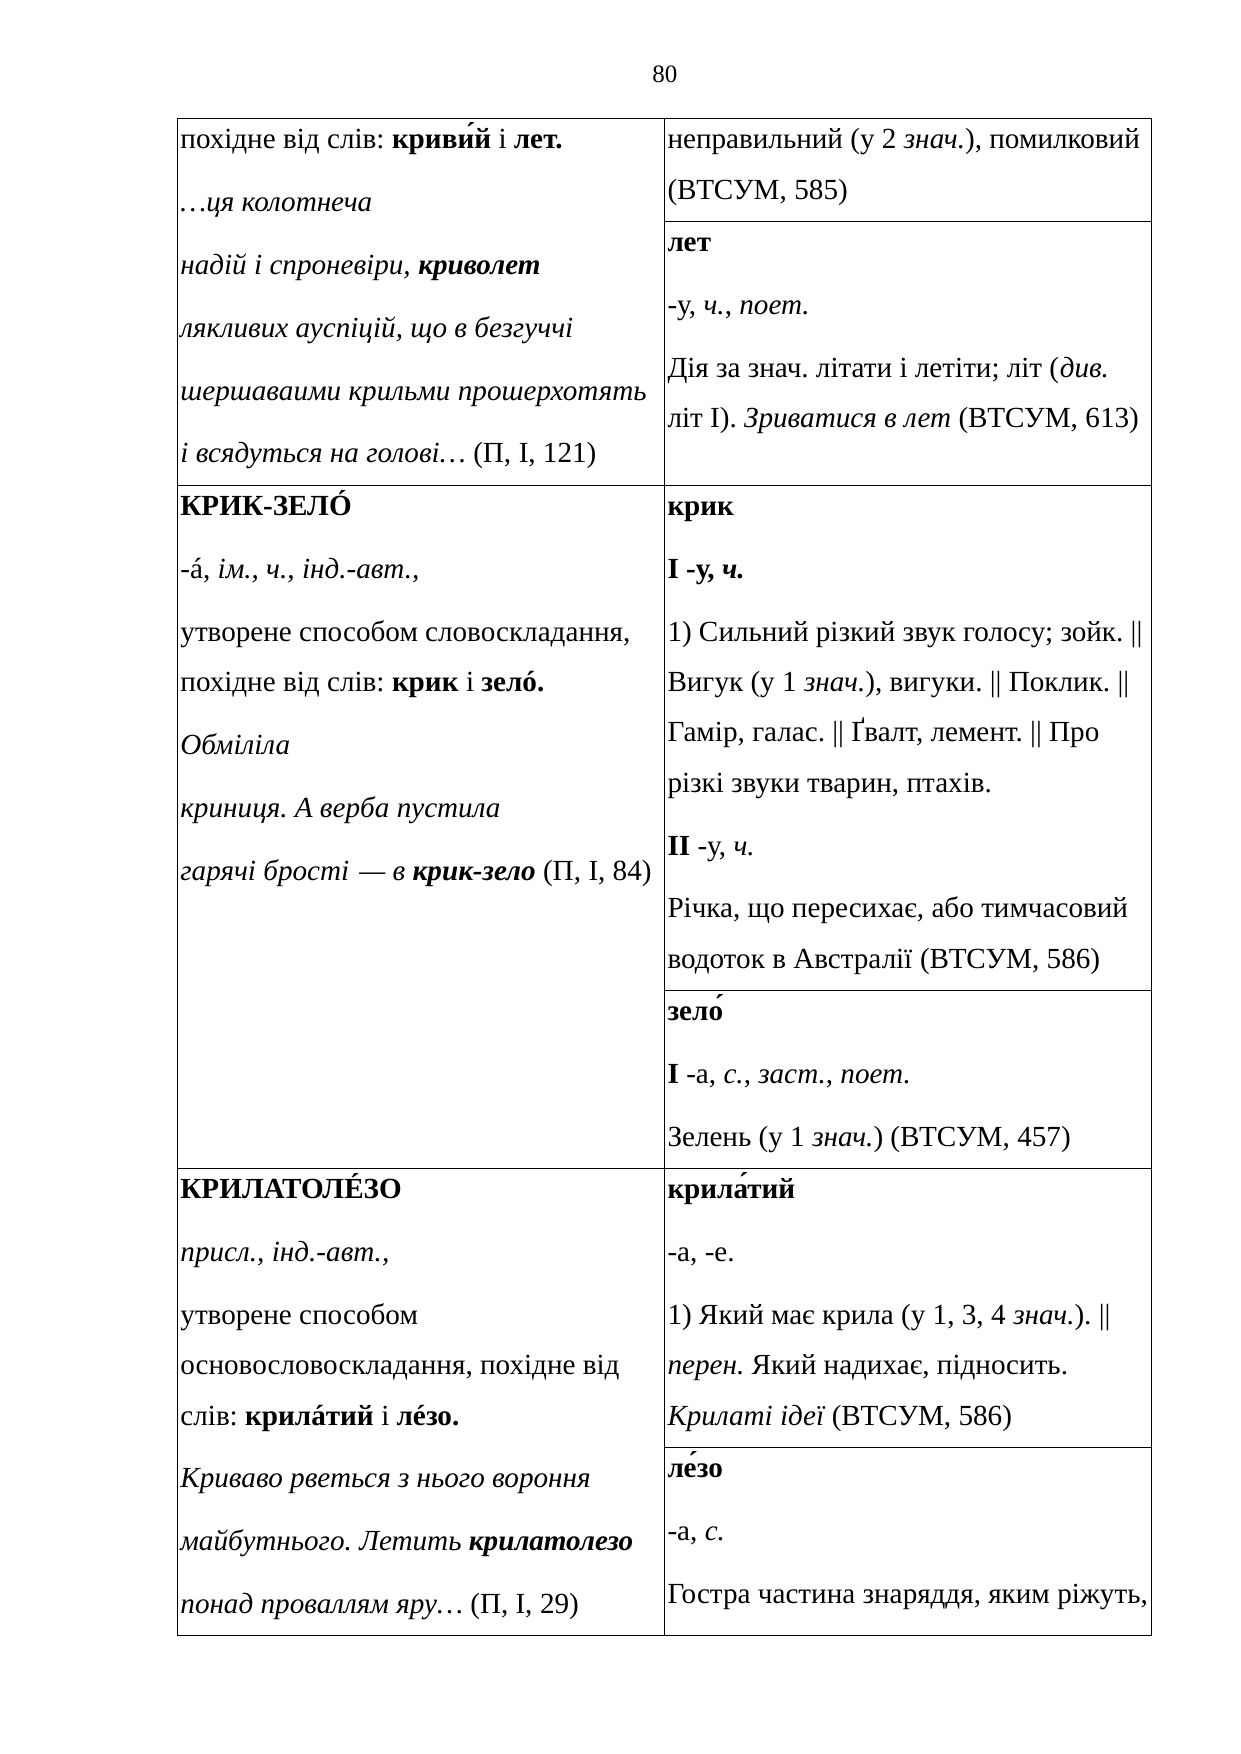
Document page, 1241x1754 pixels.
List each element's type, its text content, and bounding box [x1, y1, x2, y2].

table_cell зело́ I -а, с., заст., поет. Зелень (у 1 знач.) (ВТСУМ, 457) [665, 991, 1151, 1168]
table_cell КРИЛАТОЛÉЗО присл., інд.-авт., утворене способом основословоскладання, похідне від слів: крилáтий і лéзо. Криваво рветься з нього вороння майбутнього. Летить крилатолезо понад проваллям яру… (П, І, 29) [178, 1169, 664, 1635]
table_cell неправильний (у 2 знач.), помилковий (ВТСУМ, 585) [665, 119, 1151, 221]
table_cell лет -у, ч., поет. Дія за знач. літати і летіти; літ (див. літ I). Зриватися в лет (ВТСУМ, 613) [665, 222, 1151, 485]
table_cell ле́зо -а, с. Гостра частина знаряддя, яким ріжуть, [665, 1448, 1151, 1635]
table_cell крик I -у, ч. 1) Сильний різкий звук голосу; зойк. || Вигук (у 1 знач.), вигуки. || Поклик. || Гамір, галас. || Ґвалт, лемент. || Про різкі звуки тварин, птахів. II -у, ч. Річка, що пересихає, або тимчасовий водоток в Австралії (ВТСУМ, 586) [665, 486, 1151, 990]
table_cell похідне від слів: криви́й і лет. …ця колотнеча надій і спроневіри, криволет лякливих ауспіцій, що в безгуччі шершаваими крильми прошерхотять і всядуться на голові… (П, І, 121) [178, 119, 664, 485]
table_cell крила́тий -а, -е. 1) Який має крила (у 1, 3, 4 знач.). || перен. Який надихає, підносить. Крилаті ідеї (ВТСУМ, 586) [665, 1169, 1151, 1447]
table_cell КРИК-ЗЕЛÓ -á, ім., ч., інд.-авт., утворене способом словоскладання, похідне від слів: крик і зелó. Обміліла криниця. А верба пустила гарячі брості — в крик-зело (П, І, 84) [178, 486, 664, 1168]
